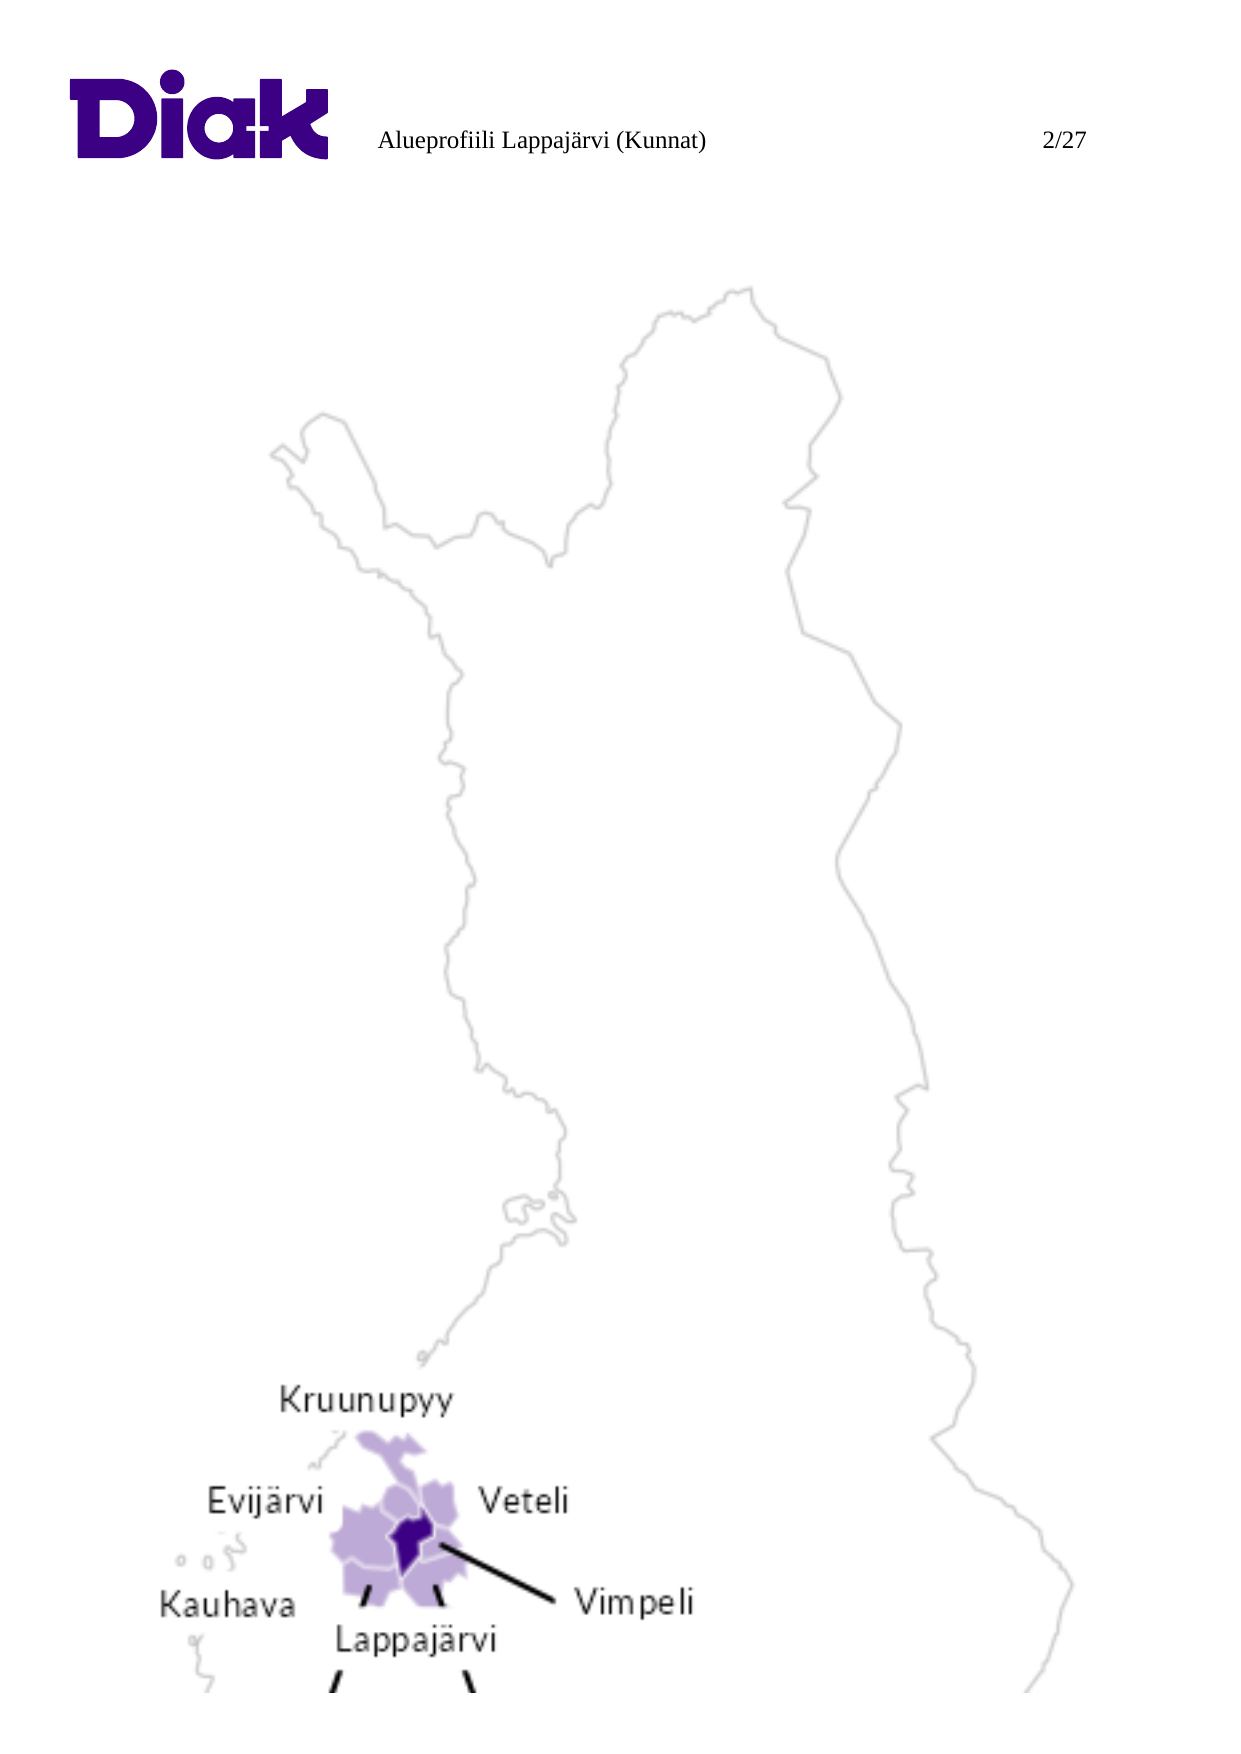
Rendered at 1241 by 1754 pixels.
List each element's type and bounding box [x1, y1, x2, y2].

picture [61, 196, 1179, 1693]
